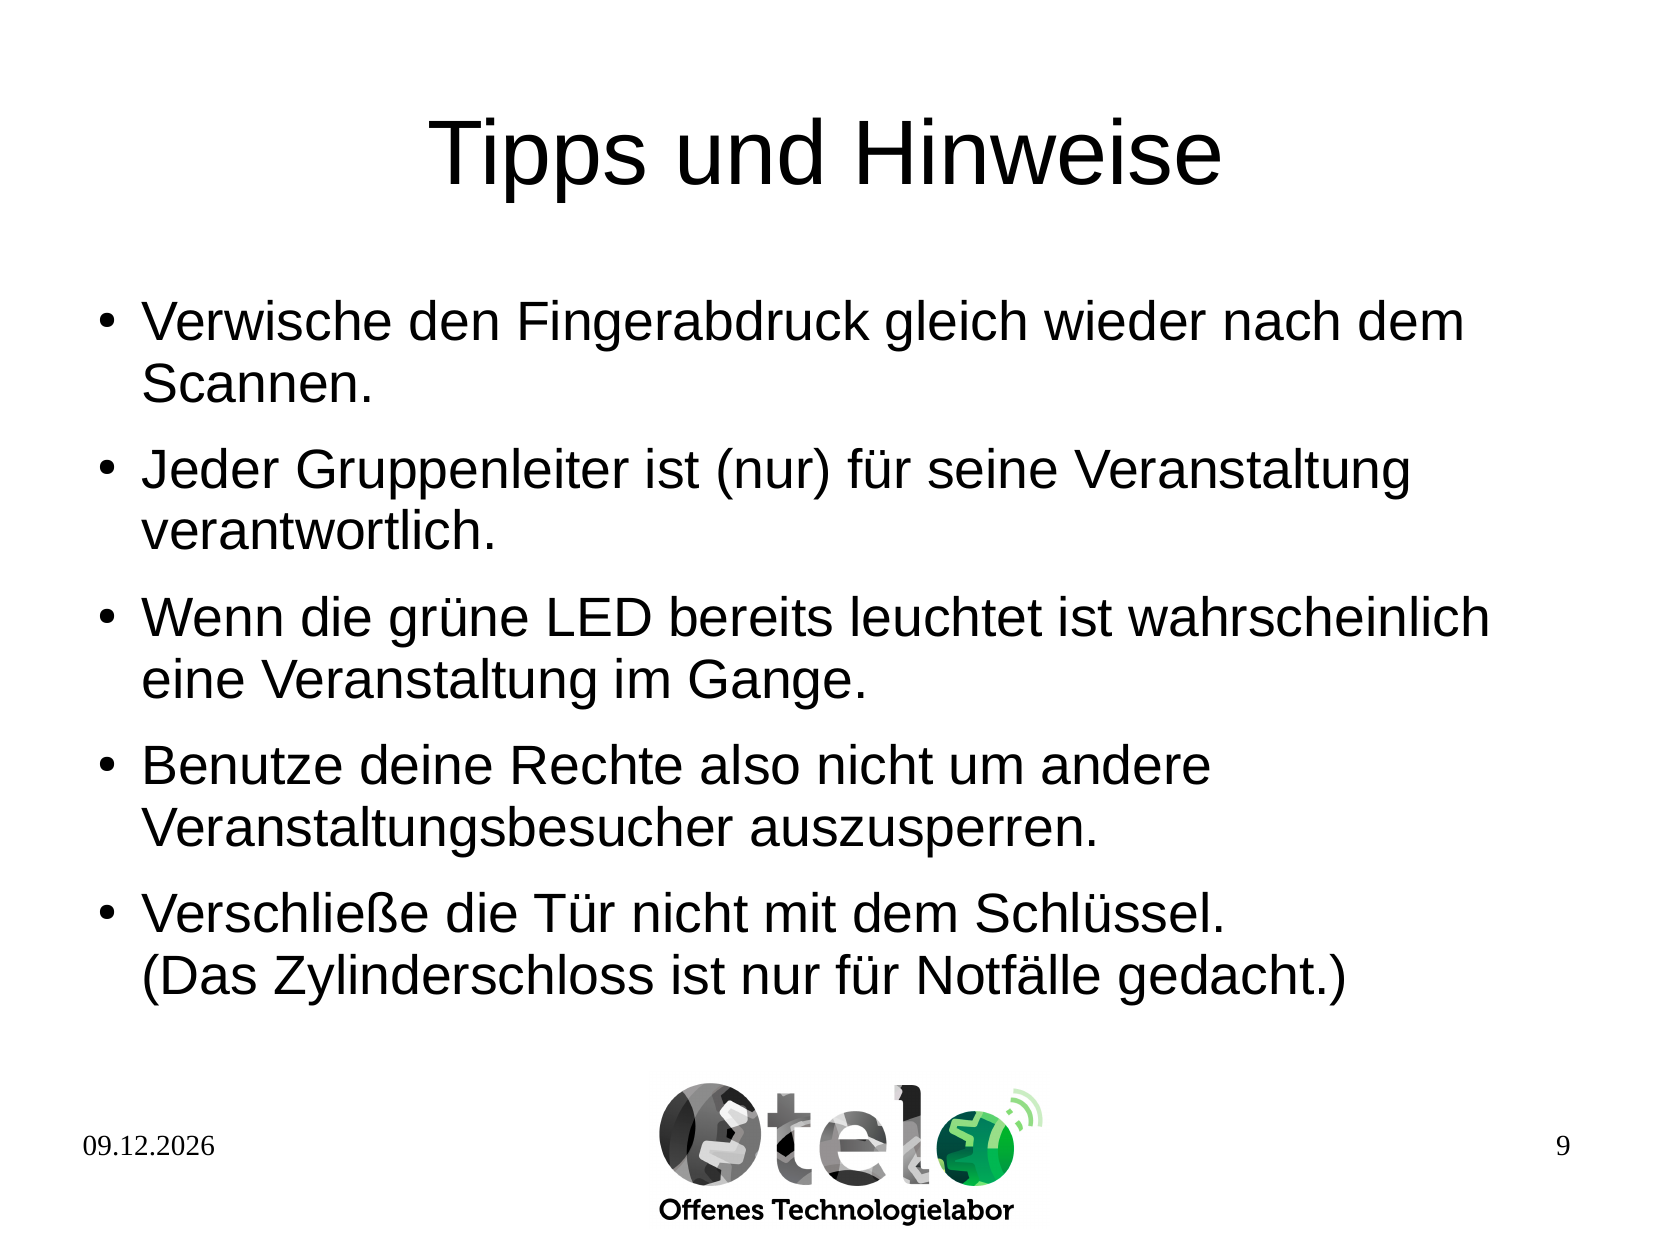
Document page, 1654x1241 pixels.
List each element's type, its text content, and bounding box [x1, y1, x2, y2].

list Verwische den Fingerabdruck gleich wieder nach dem Scannen. Jeder Gruppenleiter ist (nur) für seine Veranstaltung verantwortlich. Wenn die grüne LED bereits leuchtet ist wahrscheinlich eine Veranstaltung im Gange. Benutze deine Rechte also nicht um andere Veranstaltungsbesucher auszusperren. Verschließe die Tür nicht mit dem Schlüssel. (Das Zylinderschloss ist nur für Notfälle gedacht.) [82, 290, 1571, 1010]
picture [649, 1071, 1050, 1229]
title Tipps und Hinweise [82, 49, 1571, 257]
